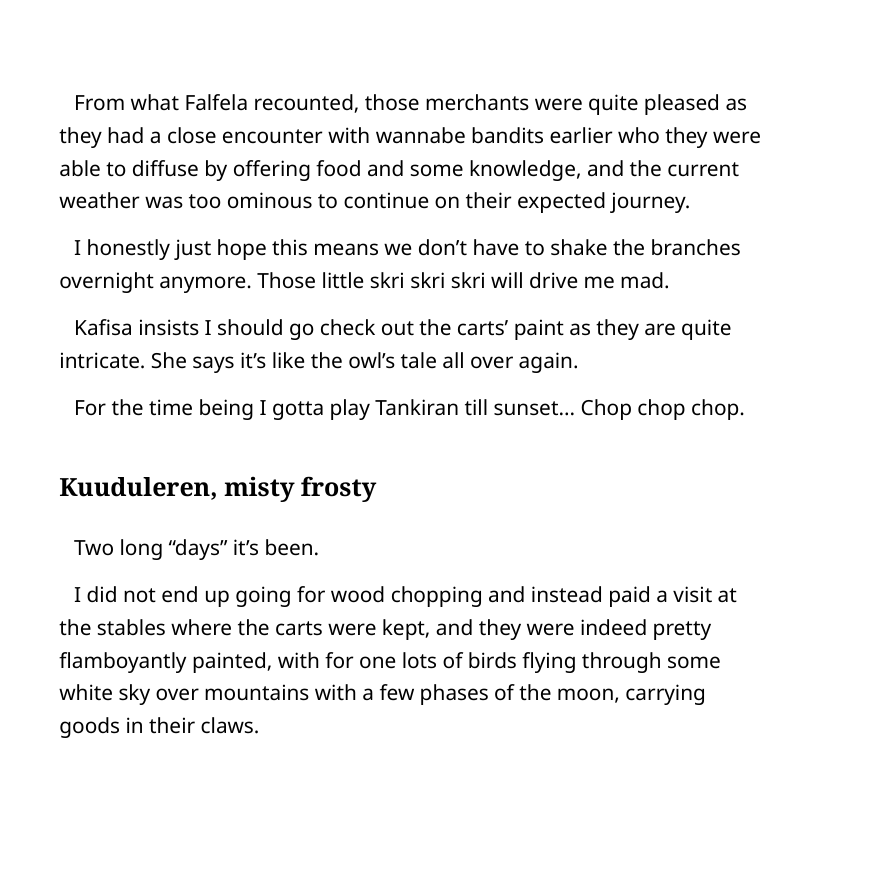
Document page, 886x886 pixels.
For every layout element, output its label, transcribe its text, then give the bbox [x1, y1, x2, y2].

subtitle Kuuduleren, misty frosty [59, 470, 768, 504]
text Two long “days” it’s been. [59, 533, 768, 562]
text I honestly just hope this means we don’t have to shake the branches overnight anymore. Those little skri skri skri will drive me mad. [59, 233, 768, 294]
text I did not end up going for wood chopping and instead paid a visit at the stables where the carts were kept, and they were indeed pretty flamboyantly painted, with for one lots of birds flying through some white sky over mountains with a few phases of the moon, carrying goods in their claws. [59, 581, 768, 739]
text From what Falfela recounted, those merchants were quite pleased as they had a close encounter with wannabe bandits earlier who they were able to diffuse by offering food and some knowledge, and the current weather was too ominous to continue on their expected journey. [59, 88, 768, 215]
text Kafisa insists I should go check out the carts’ paint as they are quite intricate. She says it’s like the owl’s tale all over again. [59, 313, 768, 374]
text For the time being I gotta play Tankiran till sunset... Chop chop chop. [59, 393, 768, 422]
